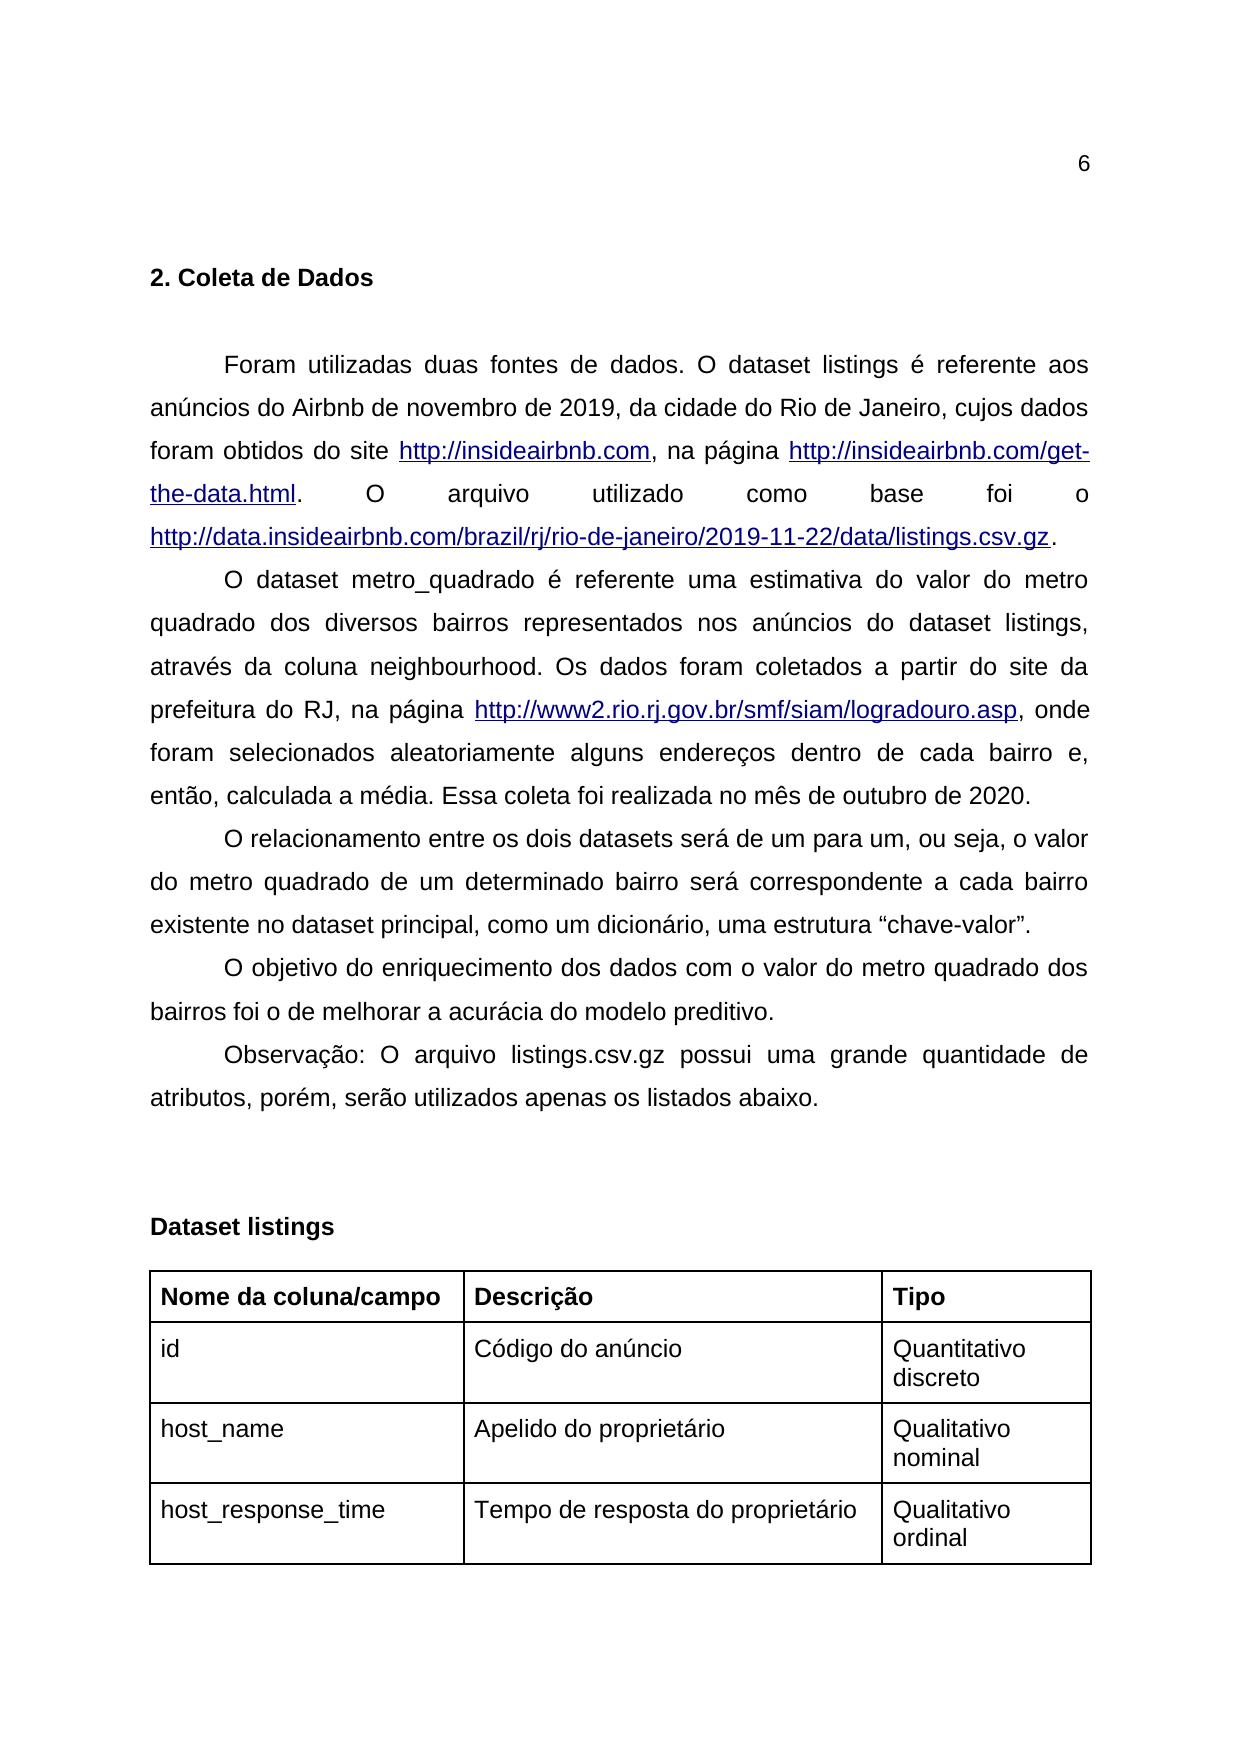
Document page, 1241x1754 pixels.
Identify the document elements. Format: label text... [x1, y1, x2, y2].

table_header Nome da coluna/campo [151, 1272, 463, 1321]
table_cell Qualitativo ordinal [883, 1484, 1090, 1562]
table_cell host_response_time [151, 1484, 463, 1562]
table_cell id [151, 1323, 463, 1402]
table_cell Qualitativo nominal [883, 1404, 1090, 1482]
table_header Tipo [883, 1272, 1090, 1321]
text O objetivo do enriquecimento dos dados com o valor do metro quadrado dos bairros foi o de melhorar a acurácia do modelo preditivo. [150, 953, 1090, 1025]
text Foram utilizadas duas fontes de dados. O dataset listings é referente aos anúncios do Airbnb de novembro de 2019, da cidade do Rio de Janeiro, cujos dados foram obtidos do site http://insideairbnb.com, na página http://insideairbnb.com/get-the-data.html. O arquivo utilizado como base foi o http://data.insideairbnb.com/brazil/rj/rio-de-janeiro/2019-11-22/data/listings.csv.gz. [150, 349, 1090, 551]
table_cell Apelido do proprietário [465, 1404, 881, 1482]
table_cell Tempo de resposta do proprietário [465, 1484, 881, 1562]
table_header Descrição [465, 1272, 881, 1321]
table_cell Quantitativo discreto [883, 1323, 1090, 1402]
text O dataset metro_quadrado é referente uma estimativa do valor do metro quadrado dos diversos bairros representados nos anúncios do dataset listings, através da coluna neighbourhood. Os dados foram coletados a partir do site da prefeitura do RJ, na página http://www2.rio.rj.gov.br/smf/siam/logradouro.asp, onde foram selecionados aleatoriamente alguns endereços dentro de cada bairro e, então, calculada a média. Essa coleta foi realizada no mês de outubro de 2020. [150, 565, 1090, 809]
text 2. Coleta de Dados [150, 263, 1090, 292]
text Dataset listings [150, 1212, 1090, 1241]
text O relacionamento entre os dois datasets será de um para um, ou seja, o valor do metro quadrado de um determinado bairro será correspondente a cada bairro existente no dataset principal, como um dicionário, uma estrutura “chave-valor”. [150, 824, 1090, 939]
table_cell host_name [151, 1404, 463, 1482]
table_cell Código do anúncio [465, 1323, 881, 1402]
text Observação: O arquivo listings.csv.gz possui uma grande quantidade de atributos, porém, serão utilizados apenas os listados abaixo. [150, 1039, 1090, 1111]
